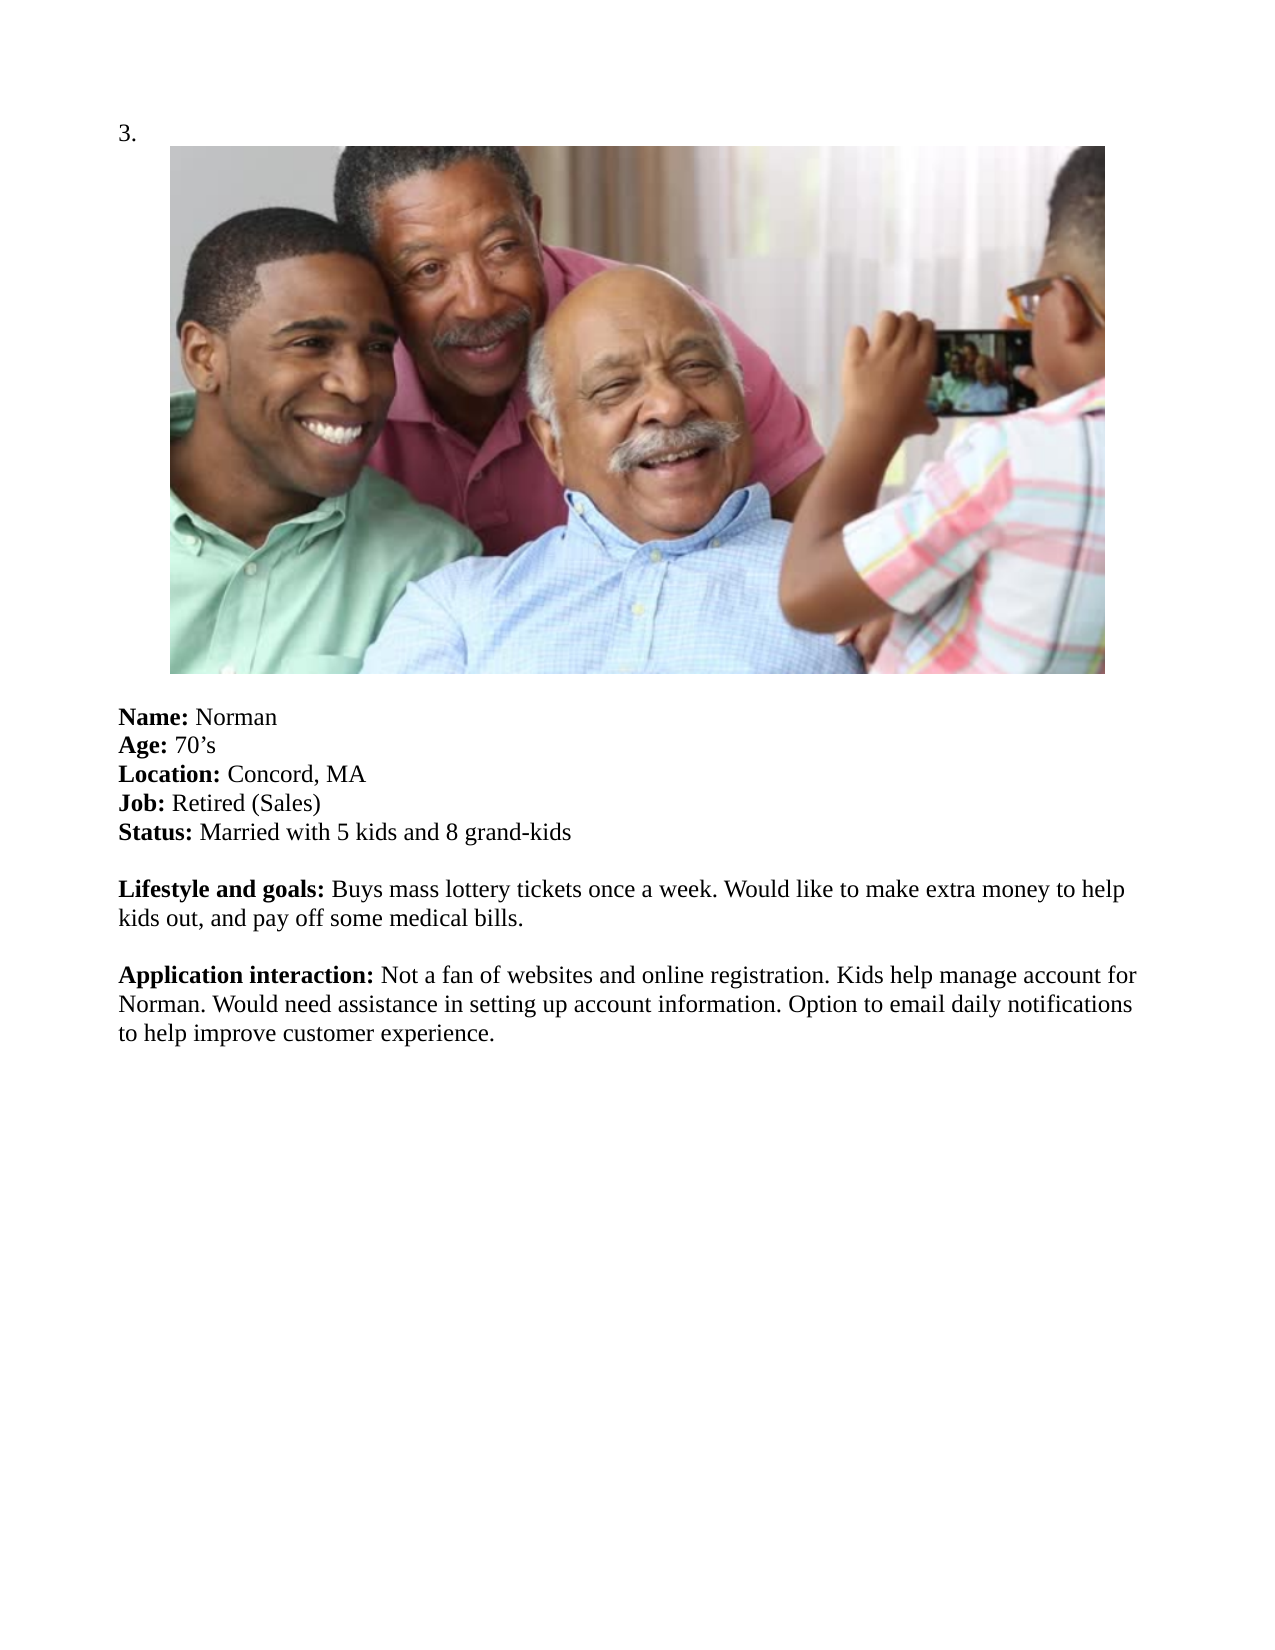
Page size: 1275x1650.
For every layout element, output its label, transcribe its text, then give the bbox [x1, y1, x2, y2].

text 3. [118, 118, 1157, 147]
picture [170, 146, 1105, 674]
text Lifestyle and goals: Buys mass lottery tickets once a week. Would like to make extra money to help kids out, and pay off some medical bills. [118, 874, 1157, 932]
text Application interaction: Not a fan of websites and online registration. Kids help manage account for Norman. Would need assistance in setting up account information. Option to email daily notifications to help improve customer experience. [118, 961, 1157, 1047]
text Name: Norman [118, 702, 1157, 731]
text Status: Married with 5 kids and 8 grand-kids [118, 817, 1157, 846]
text Age: 70’s [118, 731, 1157, 759]
text Job: Retired (Sales) [118, 788, 1157, 817]
text Location: Concord, MA [118, 759, 1157, 788]
